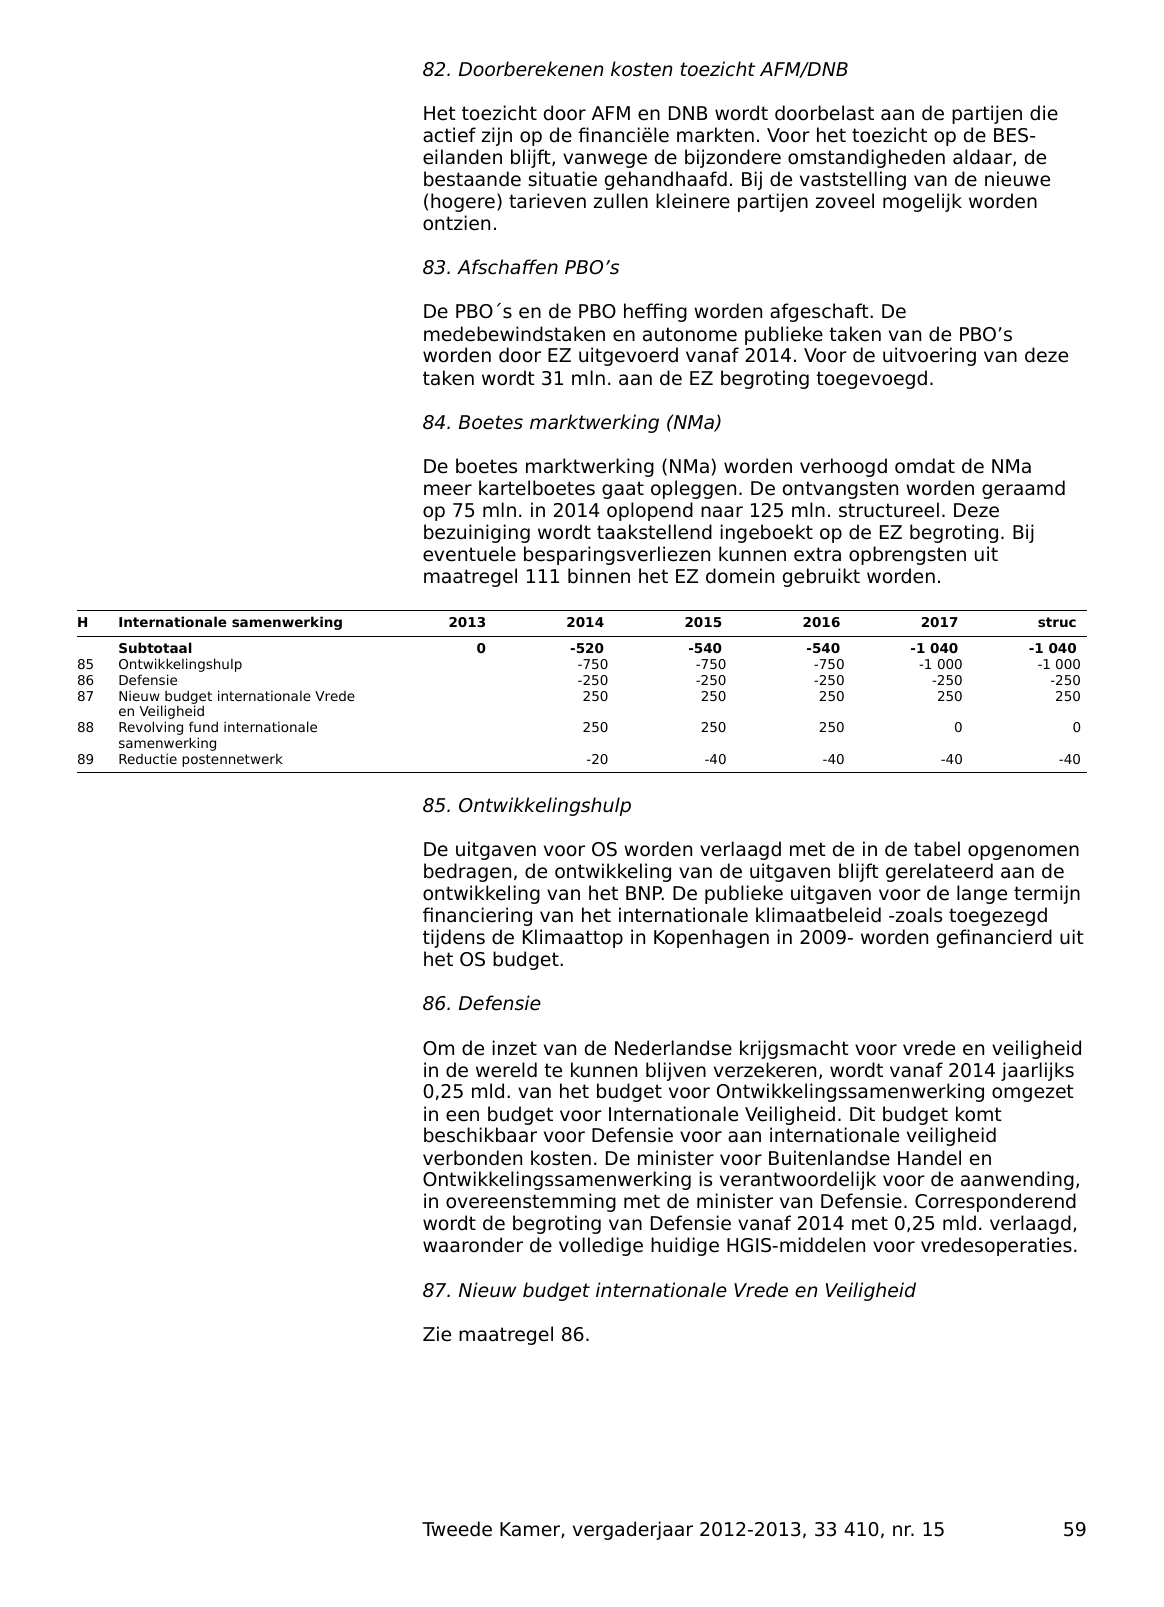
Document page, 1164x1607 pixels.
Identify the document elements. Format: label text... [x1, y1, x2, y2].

table_cell 250 [614, 689, 732, 720]
table_header 2013 [378, 611, 496, 636]
table_cell Ontwikkelingshulp [112, 657, 378, 673]
table_cell 250 [850, 689, 968, 720]
subtitle 82. Doorberekenen kosten toezicht AFM/DNB [422, 59, 1087, 81]
table_cell [378, 751, 496, 772]
subtitle 87. Nieuw budget internationale Vrede en Veiligheid [422, 1279, 1087, 1301]
table_header 2017 [850, 611, 968, 636]
table_cell Subtotaal [112, 637, 378, 657]
table_cell -250 [969, 673, 1087, 688]
text De boetes marktwerking (NMa) worden verhoogd omdat de NMa meer kartelboetes gaat opleggen. De ontvangsten worden geraamd op 75 mln. in 2014 oplopend naar 125 mln. structureel. Deze bezuiniging wordt taakstellend ingeboekt op de EZ begroting. Bij eventuele besparingsverliezen kunnen extra opbrengsten uit maatregel 111 binnen het EZ domein gebruikt worden. [422, 456, 1087, 588]
table_cell -40 [732, 751, 850, 772]
table_cell -250 [850, 673, 968, 688]
table_cell 250 [496, 720, 614, 751]
table_cell [77, 637, 112, 657]
table_cell -1 040 [850, 637, 968, 657]
table_header H [77, 611, 112, 636]
table_cell -40 [614, 751, 732, 772]
table_cell 250 [732, 689, 850, 720]
subtitle 85. Ontwikkelingshulp [422, 795, 1087, 817]
table_cell -250 [614, 673, 732, 688]
table_header Internationale samenwerking [112, 611, 378, 636]
text Om de inzet van de Nederlandse krijgsmacht voor vrede en veiligheid in de wereld te kunnen blijven verzekeren, wordt vanaf 2014 jaarlijks 0,25 mld. van het budget voor Ontwikkelingssamenwerking omgezet in een budget voor Internationale Veiligheid. Dit budget komt beschikbaar voor Defensie voor aan internationale veiligheid verbonden kosten. De minister voor Buitenlandse Handel en Ontwikkelingssamenwerking is verantwoordelijk voor de aanwending, in overeenstemming met de minister van Defensie. Corresponderend wordt de begroting van Defensie vanaf 2014 met 0,25 mld. verlaagd, waaronder de volledige huidige HGIS-middelen voor vredesoperaties. [422, 1037, 1087, 1257]
table_cell [378, 673, 496, 688]
table_cell -40 [969, 751, 1087, 772]
table_cell [378, 720, 496, 751]
text Zie maatregel 86. [422, 1324, 1087, 1346]
subtitle 84. Boetes marktwerking (NMa) [422, 412, 1087, 433]
table_cell 87 [77, 689, 112, 720]
table_cell 250 [969, 689, 1087, 720]
table_cell 0 [969, 720, 1087, 751]
text De uitgaven voor OS worden verlaagd met de in de tabel opgenomen bedragen, de ontwikkeling van de uitgaven blijft gerelateerd aan de ontwikkeling van het BNP. De publieke uitgaven voor de lange termijn financiering van het internationale klimaatbeleid -zoals toegezegd tijdens de Klimaattop in Kopenhagen in 2009- worden gefinancierd uit het OS budget. [422, 839, 1087, 971]
table_header 2014 [496, 611, 614, 636]
table_cell Nieuw budget internationale Vrede en Veiligheid [112, 689, 378, 720]
table_cell 0 [850, 720, 968, 751]
table_cell Defensie [112, 673, 378, 688]
table_cell 89 [77, 751, 112, 772]
table_cell 0 [378, 637, 496, 657]
text Het toezicht door AFM en DNB wordt doorbelast aan de partijen die actief zijn op de financiële markten. Voor het toezicht op de BES-eilanden blijft, vanwege de bijzondere omstandigheden aldaar, de bestaande situatie gehandhaafd. Bij de vaststelling van de nieuwe (hogere) tarieven zullen kleinere partijen zoveel mogelijk worden ontzien. [422, 103, 1087, 235]
table_cell -540 [732, 637, 850, 657]
subtitle 83. Afschaffen PBO’s [422, 257, 1087, 279]
table_cell Reductie postennetwerk [112, 751, 378, 772]
table_cell [378, 657, 496, 673]
table_cell -750 [614, 657, 732, 673]
table_cell [378, 689, 496, 720]
table_cell -1 000 [850, 657, 968, 673]
table_cell 250 [732, 720, 850, 751]
table_cell 250 [496, 689, 614, 720]
table_cell Revolving fund internationale samenwerking [112, 720, 378, 751]
subtitle 86. Defensie [422, 993, 1087, 1015]
table_header 2015 [614, 611, 732, 636]
table_cell -750 [732, 657, 850, 673]
table_cell 86 [77, 673, 112, 688]
text De PBO´s en de PBO heffing worden afgeschaft. De medebewindstaken en autonome publieke taken van de PBO’s worden door EZ uitgevoerd vanaf 2014. Voor de uitvoering van deze taken wordt 31 mln. aan de EZ begroting toegevoegd. [422, 301, 1087, 389]
table_cell 88 [77, 720, 112, 751]
table_cell 250 [614, 720, 732, 751]
table_header 2016 [732, 611, 850, 636]
table_cell -520 [496, 637, 614, 657]
table_cell 85 [77, 657, 112, 673]
table_cell -40 [850, 751, 968, 772]
table_cell -540 [614, 637, 732, 657]
table_cell -250 [496, 673, 614, 688]
table_cell -250 [732, 673, 850, 688]
table_cell -1 040 [969, 637, 1087, 657]
table_cell -20 [496, 751, 614, 772]
table_header struc [969, 611, 1087, 636]
table_cell -750 [496, 657, 614, 673]
table_cell -1 000 [969, 657, 1087, 673]
